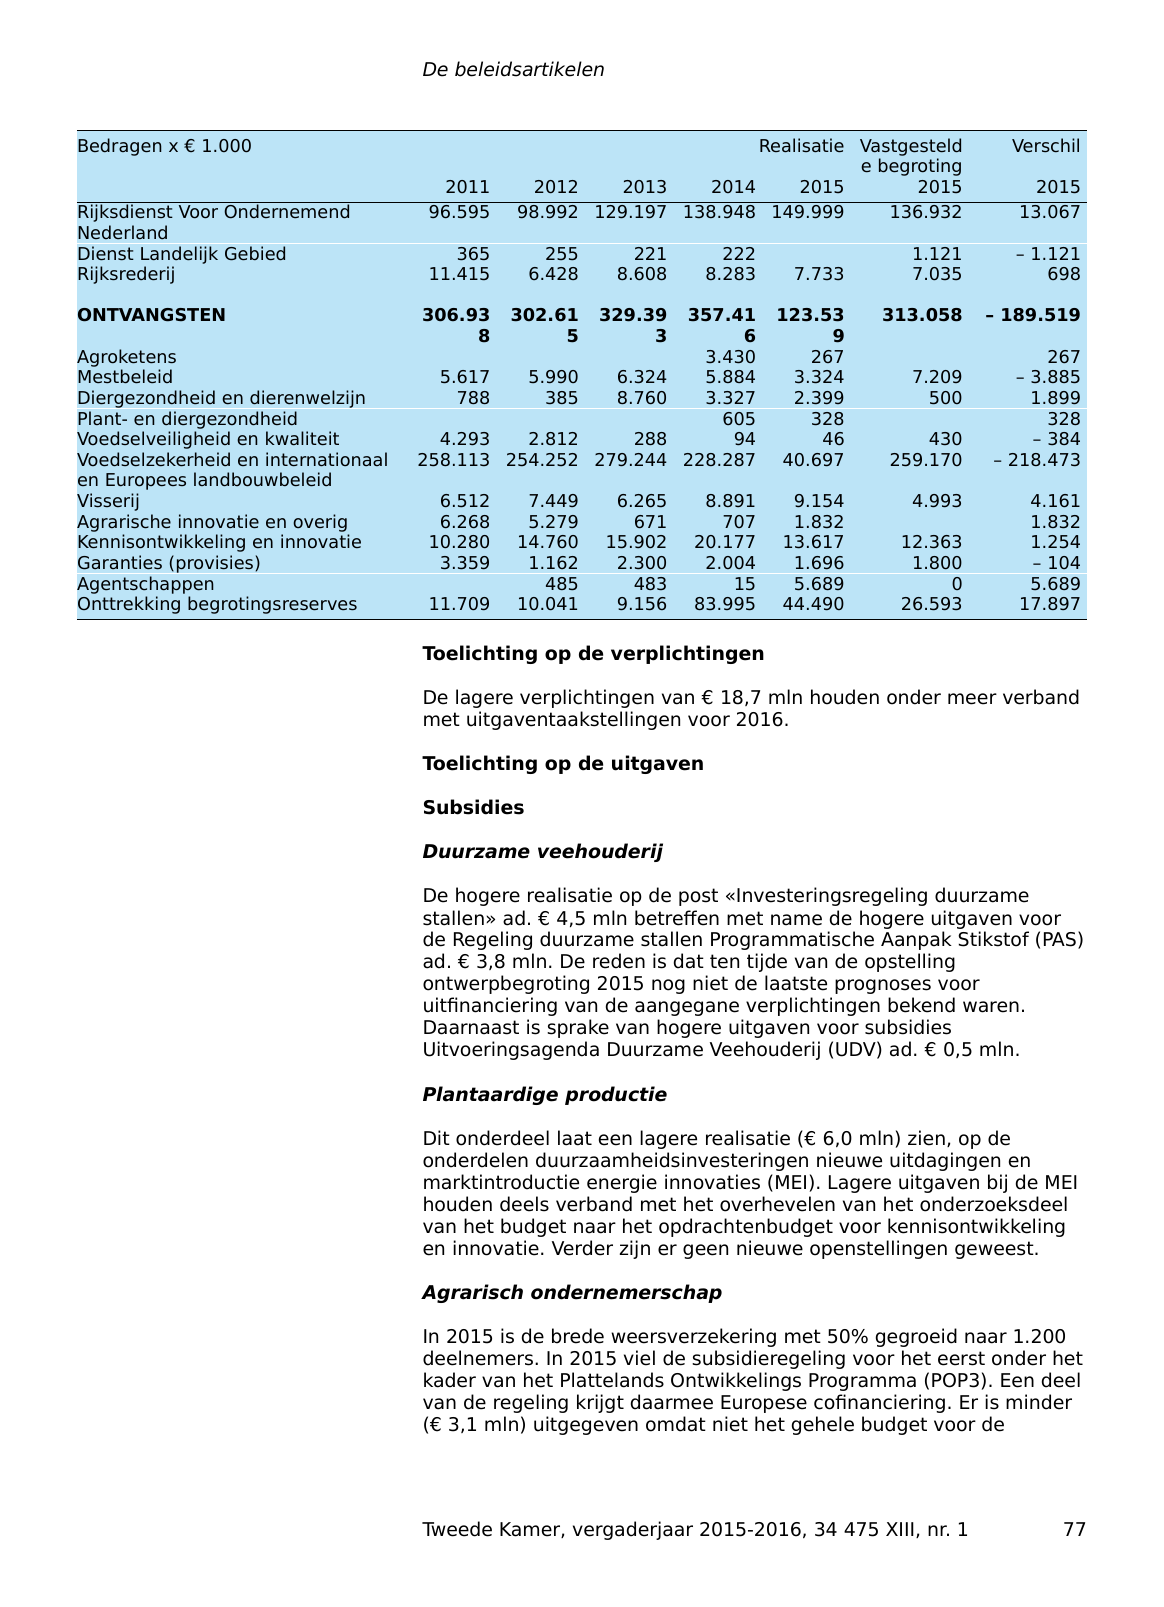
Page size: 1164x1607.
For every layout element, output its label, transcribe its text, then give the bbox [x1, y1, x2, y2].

table_cell 485 [496, 574, 584, 594]
table_cell Mestbeleid [77, 367, 407, 388]
table_cell Kennisontwikkeling en innovatie [77, 532, 407, 553]
table_cell 46 [762, 429, 850, 450]
table_cell 2015 [969, 177, 1087, 202]
table_cell 8.760 [585, 388, 673, 408]
table_cell [850, 409, 968, 429]
table_cell 6.428 [496, 264, 584, 285]
table_cell 94 [673, 429, 762, 450]
table_cell [77, 177, 407, 202]
table_cell 306.938 [408, 305, 496, 347]
subtitle Toelichting op de uitgaven [422, 753, 1087, 775]
table_cell 267 [762, 347, 850, 367]
subtitle Duurzame veehouderij [422, 841, 1087, 863]
table_cell 1.162 [496, 553, 584, 573]
table_cell 129.197 [585, 203, 673, 243]
table_cell 44.490 [762, 594, 850, 619]
table_cell 5.990 [496, 367, 584, 388]
text In 2015 is de brede weersverzekering met 50% gegroeid naar 1.200 deelnemers. In 2015 viel de subsidieregeling voor het eerst onder het kader van het Plattelands Ontwikkelings Programma (POP3). Een deel van de regeling krijgt daarmee Europese cofinanciering. Er is minder (€ 3,1 mln) uitgegeven omdat niet het gehele budget voor de [422, 1326, 1087, 1436]
table_cell 40.697 [762, 450, 850, 491]
table_cell – 104 [969, 553, 1087, 573]
table_cell 9.156 [585, 594, 673, 619]
table_cell 5.689 [762, 574, 850, 594]
table_cell 788 [408, 388, 496, 408]
table_cell Onttrekking begrotingsreserves [77, 594, 407, 619]
table_cell 5.689 [969, 574, 1087, 594]
table_cell 707 [673, 512, 762, 532]
table_cell 6.324 [585, 367, 673, 388]
table_cell Dienst Landelijk Gebied [77, 244, 407, 264]
table_cell 313.058 [850, 305, 968, 347]
table_cell 2014 [673, 177, 762, 202]
text De hogere realisatie op de post «Investeringsregeling duurzame stallen» ad. € 4,5 mln betreffen met name de hogere uitgaven voor de Regeling duurzame stallen Programmatische Aanpak Stikstof (PAS) ad. € 3,8 mln. De reden is dat ten tijde van de opstelling ontwerpbegroting 2015 nog niet de laatste prognoses voor uitfinanciering van de aangegane verplichtingen bekend waren. Daarnaast is sprake van hogere uitgaven voor subsidies Uitvoeringsagenda Duurzame Veehouderij (UDV) ad. € 0,5 mln. [422, 885, 1087, 1061]
table_cell [496, 285, 584, 305]
table_cell – 1.121 [969, 244, 1087, 264]
table_cell 8.283 [673, 264, 762, 285]
table_header Verschil [969, 131, 1087, 177]
table_cell [408, 409, 496, 429]
table_cell 357.416 [673, 305, 762, 347]
table_cell [850, 347, 968, 367]
table_cell 365 [408, 244, 496, 264]
table_cell 605 [673, 409, 762, 429]
table_cell 430 [850, 429, 968, 450]
text De lagere verplichtingen van € 18,7 mln houden onder meer verband met uitgaventaakstellingen voor 2016. [422, 687, 1087, 731]
table_cell 83.995 [673, 594, 762, 619]
table_cell 500 [850, 388, 968, 408]
table_cell 96.595 [408, 203, 496, 243]
table_cell [496, 347, 584, 367]
table_cell – 384 [969, 429, 1087, 450]
table_cell Voedselzekerheid en internationaal en Europees landbouwbeleid [77, 450, 407, 491]
table_cell 26.593 [850, 594, 968, 619]
subtitle Plantaardige productie [422, 1083, 1087, 1105]
table_cell 7.449 [496, 491, 584, 512]
table_cell 4.993 [850, 491, 968, 512]
table_cell 6.265 [585, 491, 673, 512]
table_cell [496, 409, 584, 429]
table_cell 6.268 [408, 512, 496, 532]
table_cell [673, 285, 762, 305]
table_cell 6.512 [408, 491, 496, 512]
table_cell 7.035 [850, 264, 968, 285]
table_cell 4.293 [408, 429, 496, 450]
table_cell 11.415 [408, 264, 496, 285]
table_cell 2015 [762, 177, 850, 202]
table_cell 698 [969, 264, 1087, 285]
table_cell 1.800 [850, 553, 968, 573]
table_cell 138.948 [673, 203, 762, 243]
table_cell 221 [585, 244, 673, 264]
table_cell 1.696 [762, 553, 850, 573]
table_cell 258.113 [408, 450, 496, 491]
table_cell – 3.885 [969, 367, 1087, 388]
table_cell 222 [673, 244, 762, 264]
table_cell 8.891 [673, 491, 762, 512]
table_cell 385 [496, 388, 584, 408]
table_cell 17.897 [969, 594, 1087, 619]
table_cell 228.287 [673, 450, 762, 491]
table_cell Agentschappen [77, 574, 407, 594]
table_cell 1.254 [969, 532, 1087, 553]
table_cell 149.999 [762, 203, 850, 243]
table_cell 5.617 [408, 367, 496, 388]
table_cell 11.709 [408, 594, 496, 619]
table_cell 0 [850, 574, 968, 594]
table_cell 1.832 [762, 512, 850, 532]
table_cell 302.615 [496, 305, 584, 347]
table_cell ONTVANGSTEN [77, 305, 407, 347]
table_cell 7.209 [850, 367, 968, 388]
table_cell 2.300 [585, 553, 673, 573]
table_cell Garanties (provisies) [77, 553, 407, 573]
table_cell [585, 285, 673, 305]
table_cell 123.539 [762, 305, 850, 347]
table_cell 7.733 [762, 264, 850, 285]
table_cell 4.161 [969, 491, 1087, 512]
table_cell Plant- en diergezondheid [77, 409, 407, 429]
subtitle Agrarisch ondernemerschap [422, 1282, 1087, 1304]
table_cell 329.393 [585, 305, 673, 347]
table_cell 5.279 [496, 512, 584, 532]
table_cell 2011 [408, 177, 496, 202]
table_cell Visserij [77, 491, 407, 512]
table_cell 2.399 [762, 388, 850, 408]
table_cell 13.617 [762, 532, 850, 553]
table_cell [762, 285, 850, 305]
table_cell [408, 347, 496, 367]
table_cell [850, 512, 968, 532]
table_header Bedragen x € 1.000 [77, 131, 407, 177]
table_header Vastgestelde begroting [850, 131, 968, 177]
table_cell 2015 [850, 177, 968, 202]
table_cell 2.812 [496, 429, 584, 450]
table_cell 12.363 [850, 532, 968, 553]
table_cell 288 [585, 429, 673, 450]
table_cell 10.041 [496, 594, 584, 619]
table_cell 13.067 [969, 203, 1087, 243]
table_cell 671 [585, 512, 673, 532]
table_cell 15 [673, 574, 762, 594]
table_cell Rijksrederij [77, 264, 407, 285]
table_cell 2012 [496, 177, 584, 202]
table_cell [585, 409, 673, 429]
table_cell 98.992 [496, 203, 584, 243]
table_cell 328 [762, 409, 850, 429]
table_cell 3.324 [762, 367, 850, 388]
table_cell Rijksdienst Voor Ondernemend Nederland [77, 203, 407, 243]
table_cell 3.327 [673, 388, 762, 408]
table_cell 8.608 [585, 264, 673, 285]
table_cell Agroketens [77, 347, 407, 367]
table_cell 255 [496, 244, 584, 264]
table_cell 1.121 [850, 244, 968, 264]
table_cell 259.170 [850, 450, 968, 491]
table_cell 14.760 [496, 532, 584, 553]
table_cell [850, 285, 968, 305]
table_cell – 218.473 [969, 450, 1087, 491]
subtitle Subsidies [422, 797, 1087, 819]
subtitle Toelichting op de verplichtingen [422, 643, 1087, 664]
table_cell 20.177 [673, 532, 762, 553]
table_cell [762, 244, 850, 264]
table_cell [77, 285, 407, 305]
table_cell 267 [969, 347, 1087, 367]
table_cell 328 [969, 409, 1087, 429]
table_cell 10.280 [408, 532, 496, 553]
table_cell [408, 574, 496, 594]
table_cell Voedselveiligheid en kwaliteit [77, 429, 407, 450]
table_cell – 189.519 [969, 305, 1087, 347]
table_cell 2.004 [673, 553, 762, 573]
table_cell 2013 [585, 177, 673, 202]
table_cell 3.430 [673, 347, 762, 367]
table_cell Diergezondheid en dierenwelzijn [77, 388, 407, 408]
table_cell Agrarische innovatie en overig [77, 512, 407, 532]
table_cell 483 [585, 574, 673, 594]
table_cell [585, 347, 673, 367]
text Dit onderdeel laat een lagere realisatie (€ 6,0 mln) zien, op de onderdelen duurzaamheidsinvesteringen nieuwe uitdagingen en marktintroductie energie innovaties (MEI). Lagere uitgaven bij de MEI houden deels verband met het overhevelen van het onderzoeksdeel van het budget naar het opdrachtenbudget voor kennisontwikkeling en innovatie. Verder zijn er geen nieuwe openstellingen geweest. [422, 1128, 1087, 1259]
table_cell 279.244 [585, 450, 673, 491]
table_cell 3.359 [408, 553, 496, 573]
table_header Realisatie [408, 131, 850, 177]
table_cell 1.832 [969, 512, 1087, 532]
table_cell 1.899 [969, 388, 1087, 408]
table_cell 5.884 [673, 367, 762, 388]
table_cell 15.902 [585, 532, 673, 553]
table_cell 136.932 [850, 203, 968, 243]
table_cell 9.154 [762, 491, 850, 512]
table_cell [408, 285, 496, 305]
table_cell 254.252 [496, 450, 584, 491]
table_cell [969, 285, 1087, 305]
